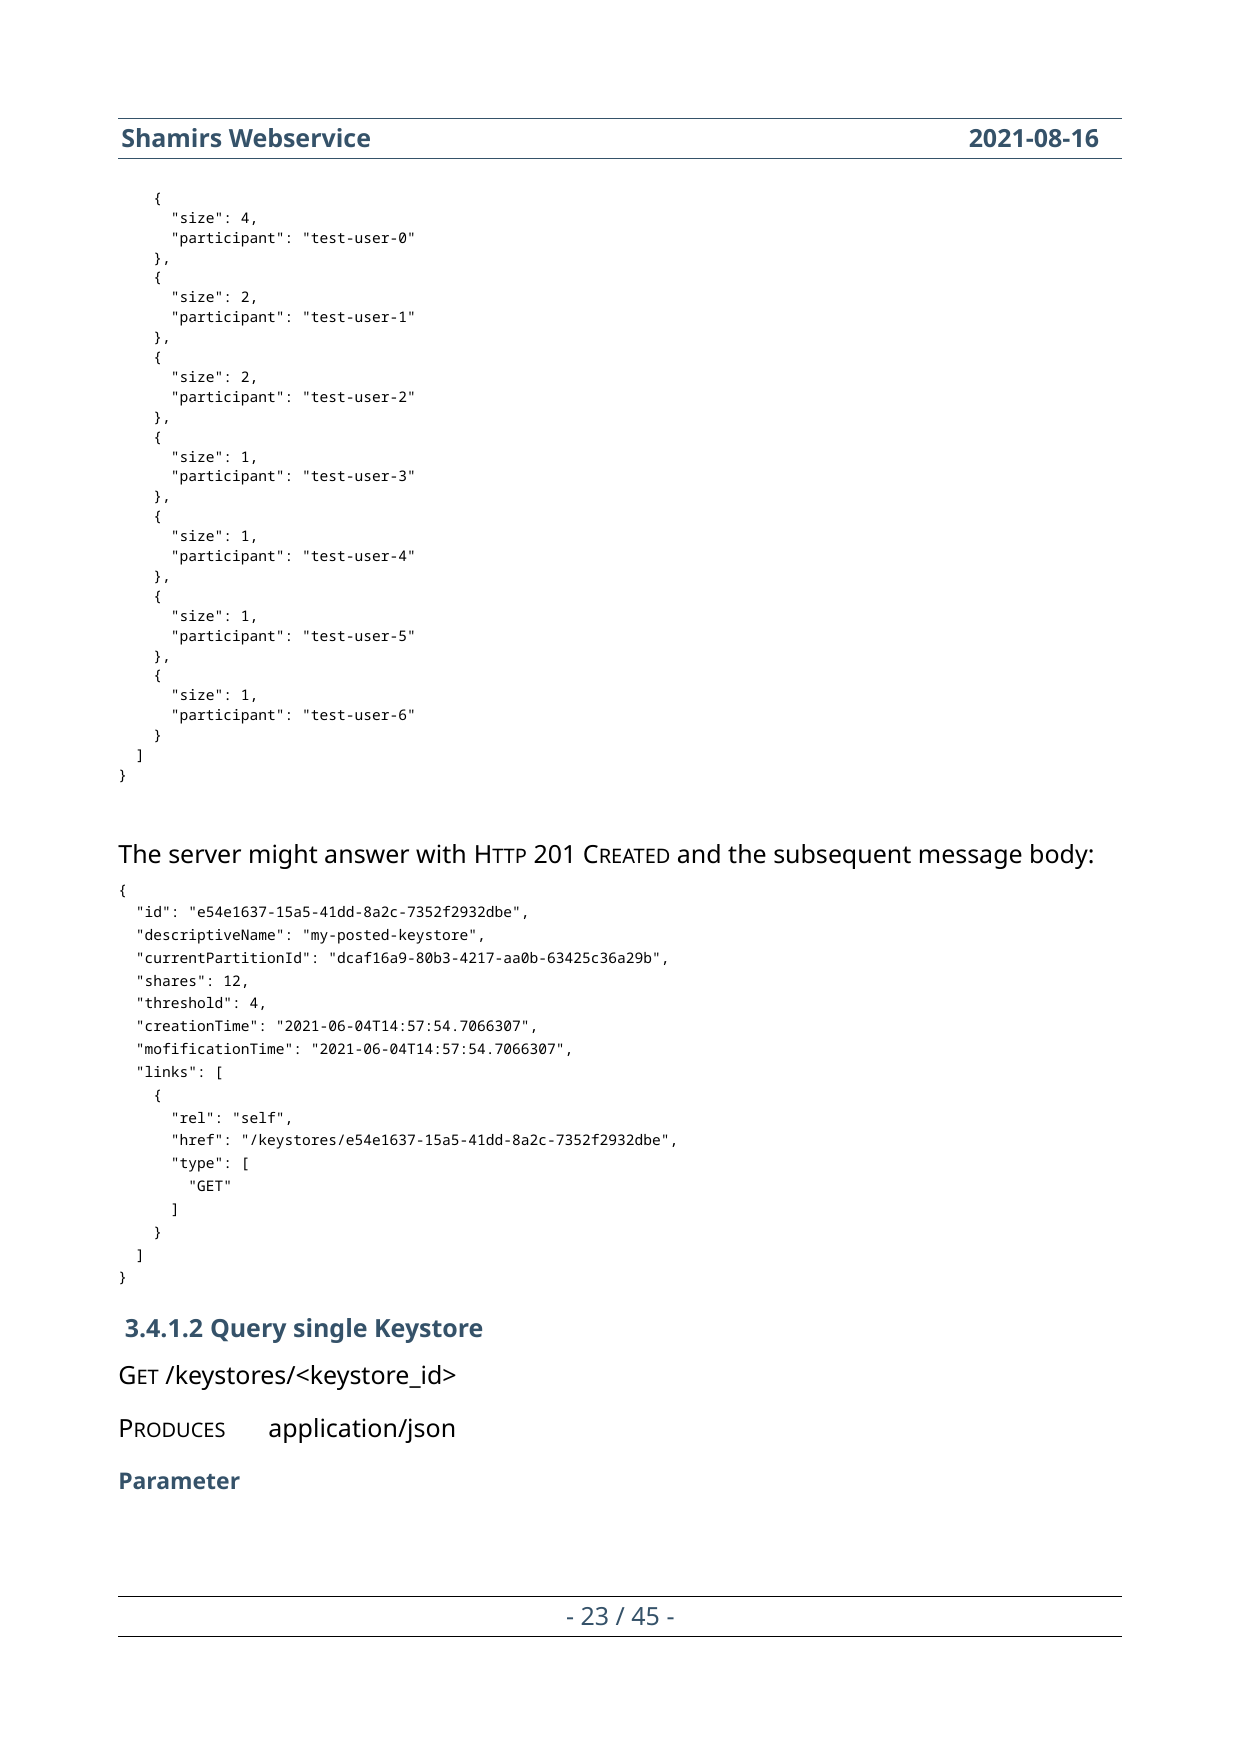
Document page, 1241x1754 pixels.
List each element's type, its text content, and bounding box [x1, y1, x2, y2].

text "threshold": 4, [118, 993, 1122, 1013]
text "size": 1, [118, 446, 1122, 466]
text The server might answer with Http 201 Created and the subsequent message body: [118, 836, 1122, 870]
text { [118, 347, 1122, 367]
text "participant": "test-user-0" [118, 227, 1122, 247]
text ] [118, 1199, 1122, 1218]
text }, [118, 327, 1122, 347]
text ] [118, 1244, 1122, 1264]
text } [118, 1267, 1122, 1287]
text "size": 2, [118, 287, 1122, 307]
text { [118, 267, 1122, 287]
text { [118, 188, 1122, 208]
text "creationTime": "2021-06-04T14:57:54.7066307", [118, 1016, 1122, 1036]
text "shares": 12, [118, 971, 1122, 990]
text }, [118, 247, 1122, 267]
text "descriptiveName": "my-posted-keystore", [118, 925, 1122, 945]
text }, [118, 645, 1122, 665]
text "type": [ [118, 1153, 1122, 1173]
text "participant": "test-user-4" [118, 546, 1122, 566]
text }, [118, 486, 1122, 506]
text { [118, 879, 1122, 899]
text "participant": "test-user-2" [118, 387, 1122, 407]
text Produces application/json [118, 1411, 1122, 1445]
text } [118, 1221, 1122, 1241]
text ] [118, 745, 1122, 765]
text { [118, 426, 1122, 446]
text "GET" [118, 1176, 1122, 1196]
text "participant": "test-user-3" [118, 466, 1122, 486]
text }, [118, 566, 1122, 586]
text { [118, 1084, 1122, 1104]
text } [118, 725, 1122, 745]
text "links": [ [118, 1062, 1122, 1082]
text } [118, 765, 1122, 784]
text Parameter [118, 1465, 1122, 1496]
text "participant": "test-user-1" [118, 307, 1122, 327]
text "currentPartitionId": "dcaf16a9-80b3-4217-aa0b-63425c36a29b", [118, 948, 1122, 968]
text "size": 1, [118, 685, 1122, 705]
text "size": 1, [118, 526, 1122, 546]
text "href": "/keystores/e54e1637-15a5-41dd-8a2c-7352f2932dbe", [118, 1130, 1122, 1150]
text Get /keystores/<keystore_id> [118, 1357, 1122, 1391]
text "size": 2, [118, 367, 1122, 387]
text { [118, 586, 1122, 606]
text "size": 1, [118, 606, 1122, 625]
text { [118, 665, 1122, 685]
text "participant": "test-user-5" [118, 625, 1122, 645]
text }, [118, 407, 1122, 426]
text "mofificationTime": "2021-06-04T14:57:54.7066307", [118, 1039, 1122, 1059]
text "id": "e54e1637-15a5-41dd-8a2c-7352f2932dbe", [118, 902, 1122, 922]
subtitle Query single Keystore [118, 1311, 1122, 1345]
text "rel": "self", [118, 1107, 1122, 1127]
text "participant": "test-user-6" [118, 705, 1122, 725]
text "size": 4, [118, 208, 1122, 227]
text { [118, 506, 1122, 526]
